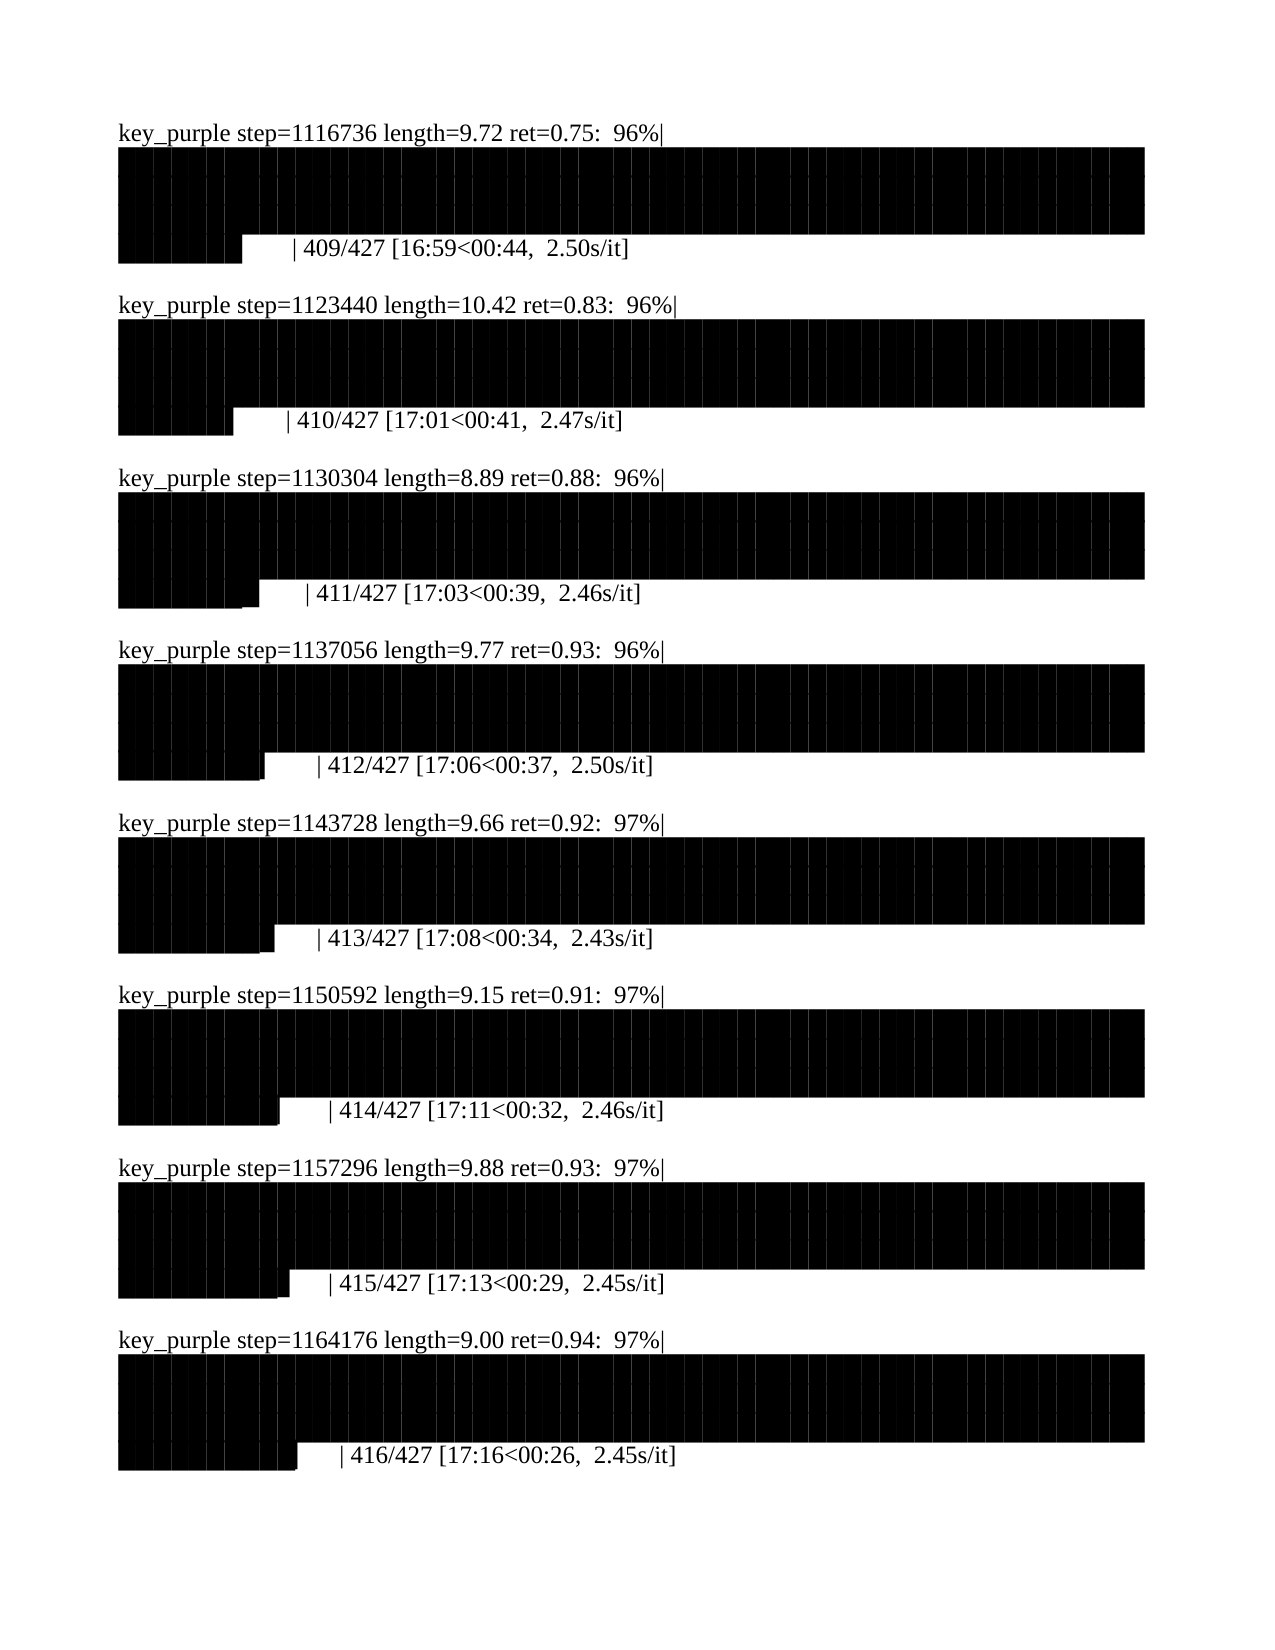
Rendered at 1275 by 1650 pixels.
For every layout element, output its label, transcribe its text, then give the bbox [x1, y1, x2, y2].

text key_purple step=1164176 length=9.00 ret=0.94: 97%|████████████████████████████████████████████████████████████████████████████████████████████████████████████████████████████████████████████████████████████████████████████████████████▏ | 416/427 [17:16<00:26, 2.45s/it] [118, 1326, 1157, 1469]
text key_purple step=1137056 length=9.77 ret=0.93: 96%|██████████████████████████████████████████████████████████████████████████████████████████████████████████████████████████████████████████████████████████████████████████████████████▎ | 412/427 [17:06<00:37, 2.50s/it] [118, 636, 1157, 779]
text key_purple step=1116736 length=9.72 ret=0.75: 96%|█████████████████████████████████████████████████████████████████████████████████████████████████████████████████████████████████████████████████████████████████████████████████████ | 409/427 [16:59<00:44, 2.50s/it] [118, 118, 1157, 262]
text key_purple step=1150592 length=9.15 ret=0.91: 97%|███████████████████████████████████████████████████████████████████████████████████████████████████████████████████████████████████████████████████████████████████████████████████████▏ | 414/427 [17:11<00:32, 2.46s/it] [118, 981, 1157, 1124]
text key_purple step=1123440 length=10.42 ret=0.83: 96%|████████████████████████████████████████████████████████████████████████████████████████████████████████████████████████████████████████████████████████████████████████████████████▌ | 410/427 [17:01<00:41, 2.47s/it] [118, 291, 1157, 434]
text key_purple step=1130304 length=8.89 ret=0.88: 96%|█████████████████████████████████████████████████████████████████████████████████████████████████████████████████████████████████████████████████████████████████████████████████████▉ | 411/427 [17:03<00:39, 2.46s/it] [118, 463, 1157, 607]
text key_purple step=1143728 length=9.66 ret=0.92: 97%|██████████████████████████████████████████████████████████████████████████████████████████████████████████████████████████████████████████████████████████████████████████████████████▊ | 413/427 [17:08<00:34, 2.43s/it] [118, 808, 1157, 952]
text key_purple step=1157296 length=9.88 ret=0.93: 97%|███████████████████████████████████████████████████████████████████████████████████████████████████████████████████████████████████████████████████████████████████████████████████████▋ | 415/427 [17:13<00:29, 2.45s/it] [118, 1153, 1157, 1297]
